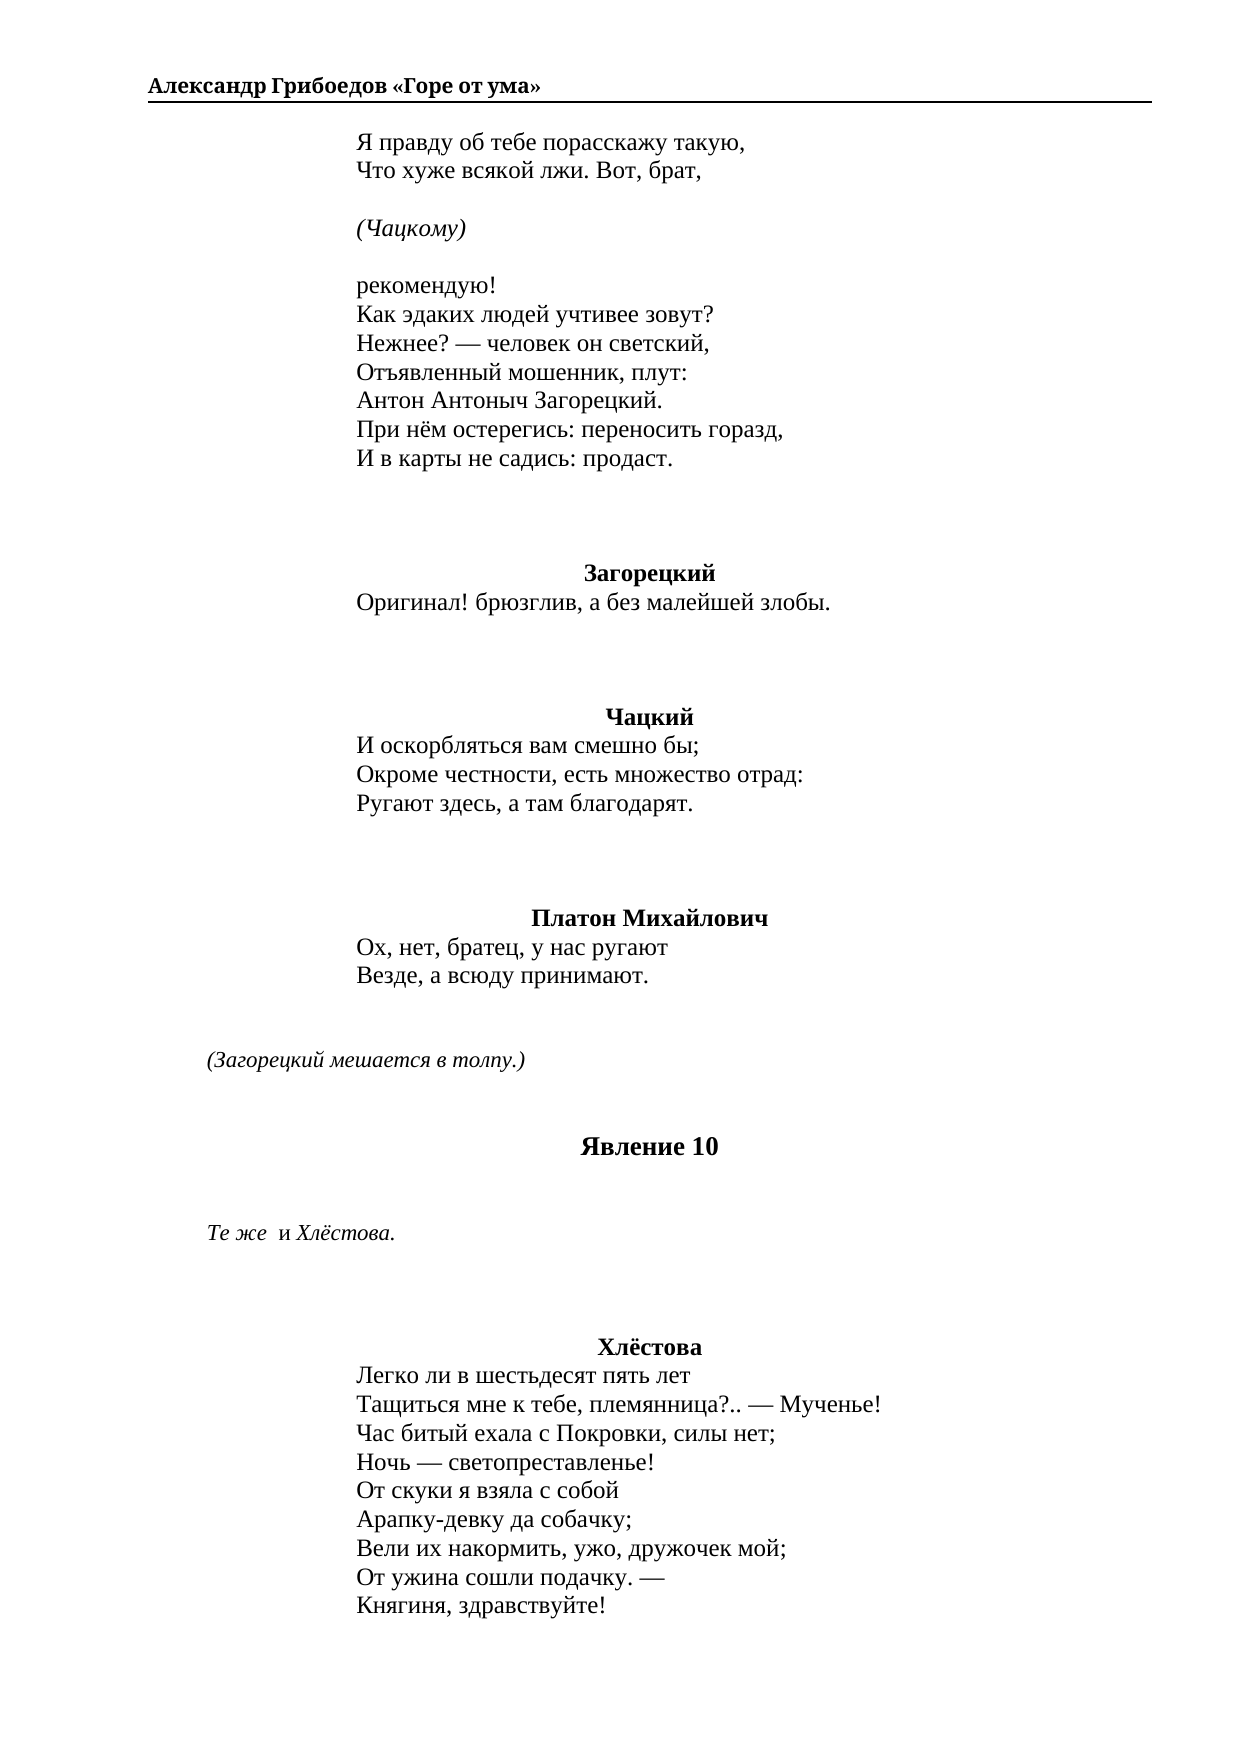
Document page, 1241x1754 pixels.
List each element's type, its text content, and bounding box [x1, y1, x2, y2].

text Княгиня, здравствуйте! [356, 1590, 1089, 1619]
text Нежнее? — человек он светский, [356, 328, 1089, 357]
text Те же и Хлёстова. [148, 1219, 1089, 1245]
text Как эдаких людей учтивее зовут? [356, 299, 1089, 328]
subtitle Явление 10 [148, 1130, 1152, 1162]
text (Чацкому) [356, 213, 1089, 242]
subtitle Чацкий [148, 702, 1152, 730]
text И оскорбляться вам смешно бы; [356, 730, 1089, 759]
text рекомендую! [356, 270, 1089, 299]
text Оригинал! брюзглив, а без малейшей злобы. [356, 587, 1089, 615]
subtitle Хлёстова [148, 1332, 1152, 1360]
text Антон Антоныч Загорецкий. [356, 385, 1089, 414]
text Вели их накормить, ужо, дружочек мой; [356, 1533, 1089, 1562]
text Ох, нет, братец, у нас ругают [356, 932, 1089, 960]
text Отъявленный мошенник, плут: [356, 357, 1089, 385]
text И в карты не садись: продаст. [356, 443, 1089, 472]
text При нём остерегись: переносить горазд, [356, 414, 1089, 443]
subtitle Загорецкий [148, 558, 1152, 587]
text Ругают здесь, а там благодарят. [356, 788, 1089, 817]
text Час битый ехала с Покровки, силы нет; [356, 1418, 1089, 1447]
text Ночь — светопреставленье! [356, 1447, 1089, 1475]
text Тащиться мне к тебе, племянница?.. — Мученье! [356, 1389, 1089, 1418]
text Я правду об тебе порасскажу такую, [356, 127, 1089, 155]
text Что хуже всякой лжи. Вот, брат, [356, 155, 1089, 184]
text Арапку-девку да собачку; [356, 1504, 1089, 1533]
text От скуки я взяла с собой [356, 1475, 1089, 1504]
text Везде, а всюду принимают. [356, 960, 1089, 989]
text Легко ли в шестьдесят пять лет [356, 1360, 1089, 1389]
text (Загорецкий мешается в толпу.) [148, 1047, 1089, 1073]
text Окроме честности, есть множество отрад: [356, 759, 1089, 788]
text От ужина сошли подачку. — [356, 1562, 1089, 1590]
subtitle Платон Михайлович [148, 903, 1152, 932]
